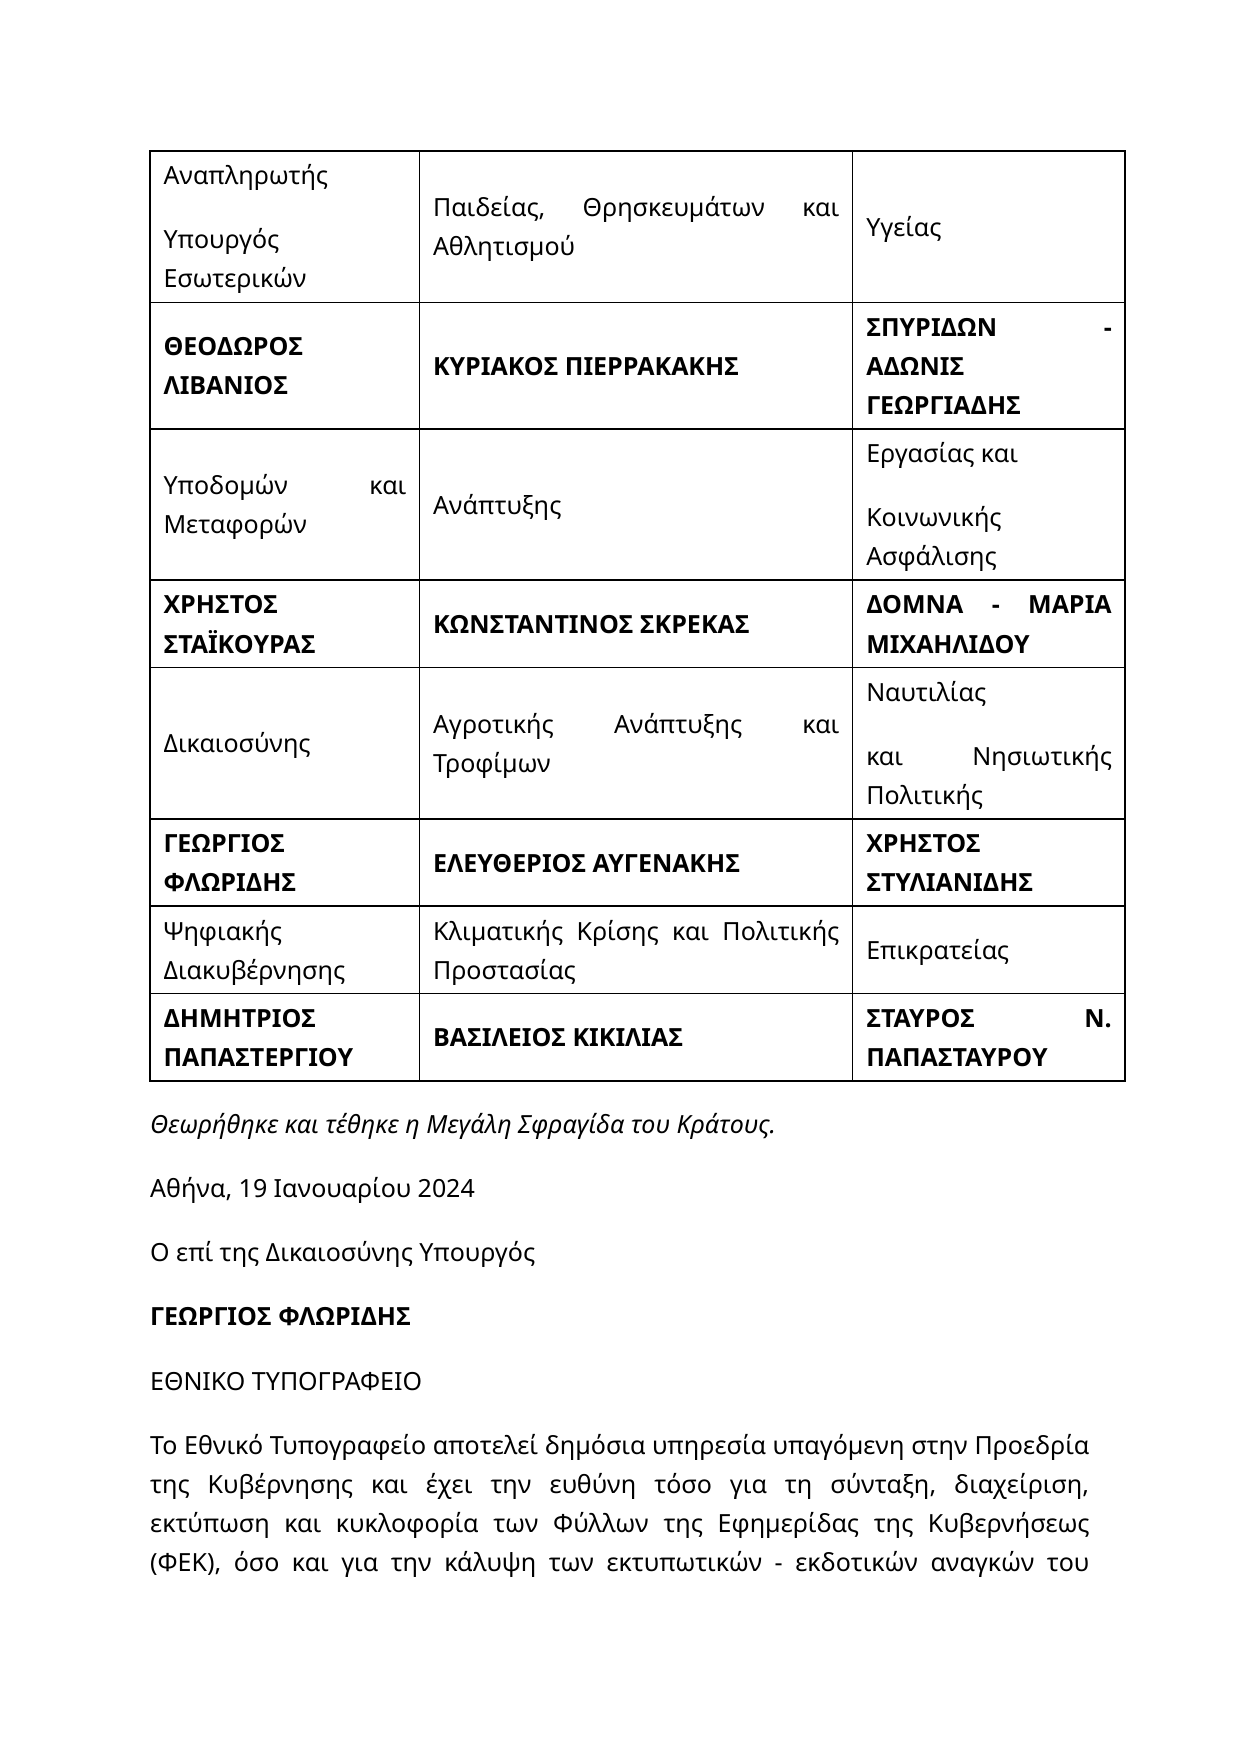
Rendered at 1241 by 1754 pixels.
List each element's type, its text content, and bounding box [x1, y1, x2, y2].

table_cell ΘΕΟΔΩΡΟΣ ΛΙΒΑΝΙΟΣ [151, 303, 419, 428]
text Ο επί της Δικαιοσύνης Υπουργός [150, 1235, 1090, 1269]
table_cell Ψηφιακής Διακυβέρνησης [151, 907, 419, 993]
text Το Εθνικό Τυπογραφείο αποτελεί δημόσια υπηρεσία υπαγόμενη στην Προεδρία της Κυβέρνησης και έχει την ευθύνη τόσο για τη σύνταξη, διαχείριση, εκτύπωση και κυκλοφορία των Φύλλων της Εφημερίδας της Κυβερνήσεως (ΦΕΚ), όσο και για την κάλυψη των εκτυπωτικών - εκδοτικών αναγκών του [150, 1427, 1090, 1579]
table_cell ΓΕΩΡΓΙΟΣ ΦΛΩΡΙΔΗΣ [151, 820, 419, 905]
table_cell Κλιματικής Κρίσης και Πολιτικής Προστασίας [420, 907, 852, 993]
table_cell ΧΡΗΣΤΟΣ ΣΤΑΪΚΟΥΡΑΣ [151, 581, 419, 667]
table_cell ΚΥΡΙΑΚΟΣ ΠΙΕΡΡΑΚΑΚΗΣ [420, 303, 852, 428]
table_cell Επικρατείας [853, 907, 1124, 993]
text ΓΕΩΡΓΙΟΣ ΦΛΩΡΙΔΗΣ [150, 1299, 1090, 1333]
table_cell ΔΗΜΗΤΡΙΟΣ ΠΑΠΑΣΤΕΡΓΙΟΥ [151, 994, 419, 1080]
table_cell Ανάπτυξης [420, 430, 852, 579]
table_cell ΕΛΕΥΘΕΡΙΟΣ ΑΥΓΕΝΑΚΗΣ [420, 820, 852, 905]
table_cell ΒΑΣΙΛΕΙΟΣ ΚΙΚΙΛΙΑΣ [420, 994, 852, 1080]
table_cell ΚΩΝΣΤΑΝΤΙΝΟΣ ΣΚΡΕΚΑΣ [420, 581, 852, 667]
text Θεωρήθηκε και τέθηκε η Μεγάλη Σφραγίδα του Κράτους. [150, 1107, 1090, 1141]
table_cell Παιδείας, Θρησκευμάτων και Αθλητισμού [420, 152, 852, 301]
table_cell Εργασίας και Κοινωνικής Ασφάλισης [853, 430, 1124, 579]
table_cell ΧΡΗΣΤΟΣ ΣΤΥΛΙΑΝΙΔΗΣ [853, 820, 1124, 905]
text ΕΘΝΙΚΟ ΤΥΠΟΓΡΑΦΕΙΟ [150, 1363, 1090, 1397]
table_cell ΣΤΑΥΡΟΣ Ν. ΠΑΠΑΣΤΑΥΡΟΥ [853, 994, 1124, 1080]
table_cell ΔΟΜΝΑ - ΜΑΡΙΑ ΜΙΧΑΗΛΙΔΟΥ [853, 581, 1124, 667]
text Αθήνα, 19 Ιανουαρίου 2024 [150, 1171, 1090, 1205]
table_cell Ναυτιλίας και Νησιωτικής Πολιτικής [853, 668, 1124, 818]
table_cell Αναπληρωτής Υπουργός Εσωτερικών [151, 152, 419, 301]
table_cell ΣΠΥΡΙΔΩΝ - ΑΔΩΝΙΣ ΓΕΩΡΓΙΑΔΗΣ [853, 303, 1124, 428]
table_cell Υγείας [853, 152, 1124, 301]
table_cell Δικαιοσύνης [151, 668, 419, 818]
table_cell Αγροτικής Ανάπτυξης και Τροφίμων [420, 668, 852, 818]
table_cell Υποδομών και Μεταφορών [151, 430, 419, 579]
